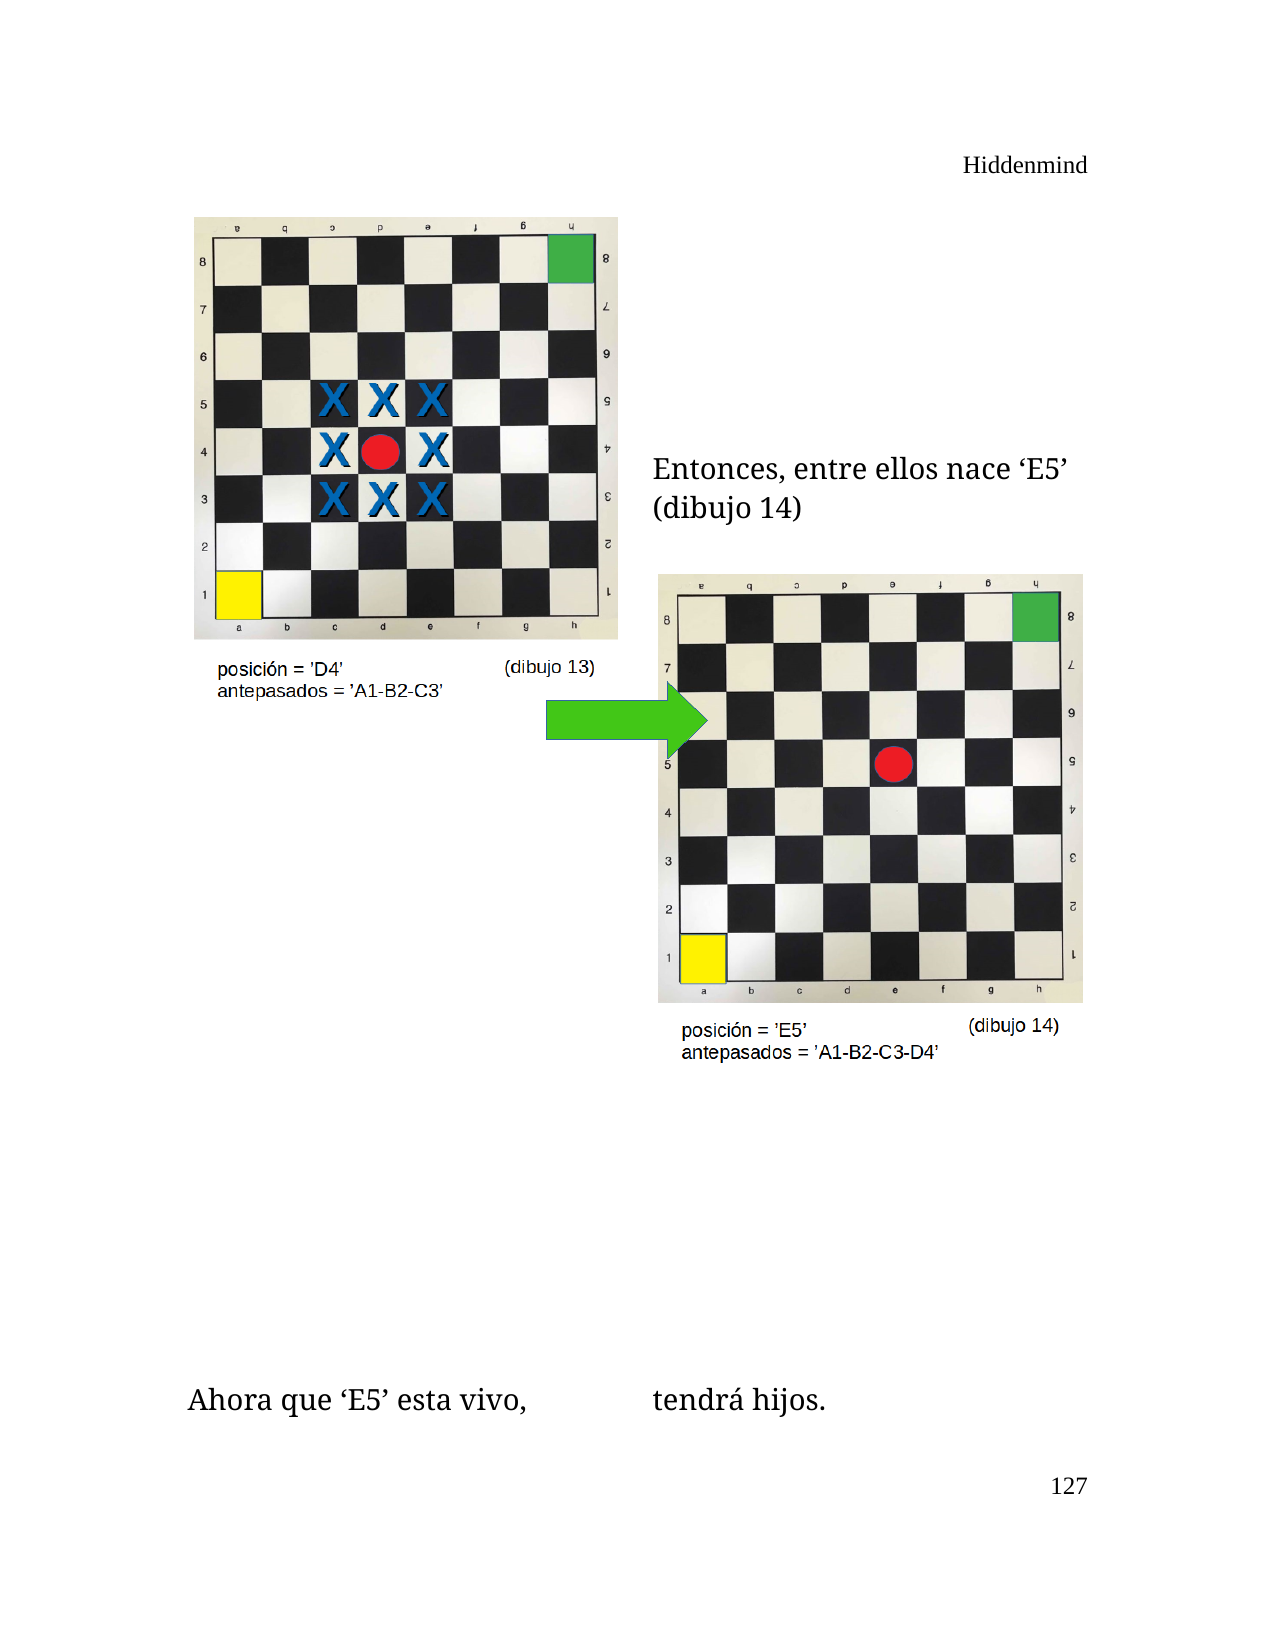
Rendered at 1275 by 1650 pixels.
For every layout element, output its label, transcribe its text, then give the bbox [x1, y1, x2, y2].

picture [652, 567, 1088, 1073]
text (dibujo 14) [652, 488, 1087, 527]
picture [187, 210, 623, 705]
text Ahora que ‘E5’ esta vivo, [187, 1379, 622, 1419]
text tendrá hijos. [652, 1379, 1087, 1419]
text Entonces, entre ellos nace ‘E5’ [652, 448, 1087, 488]
